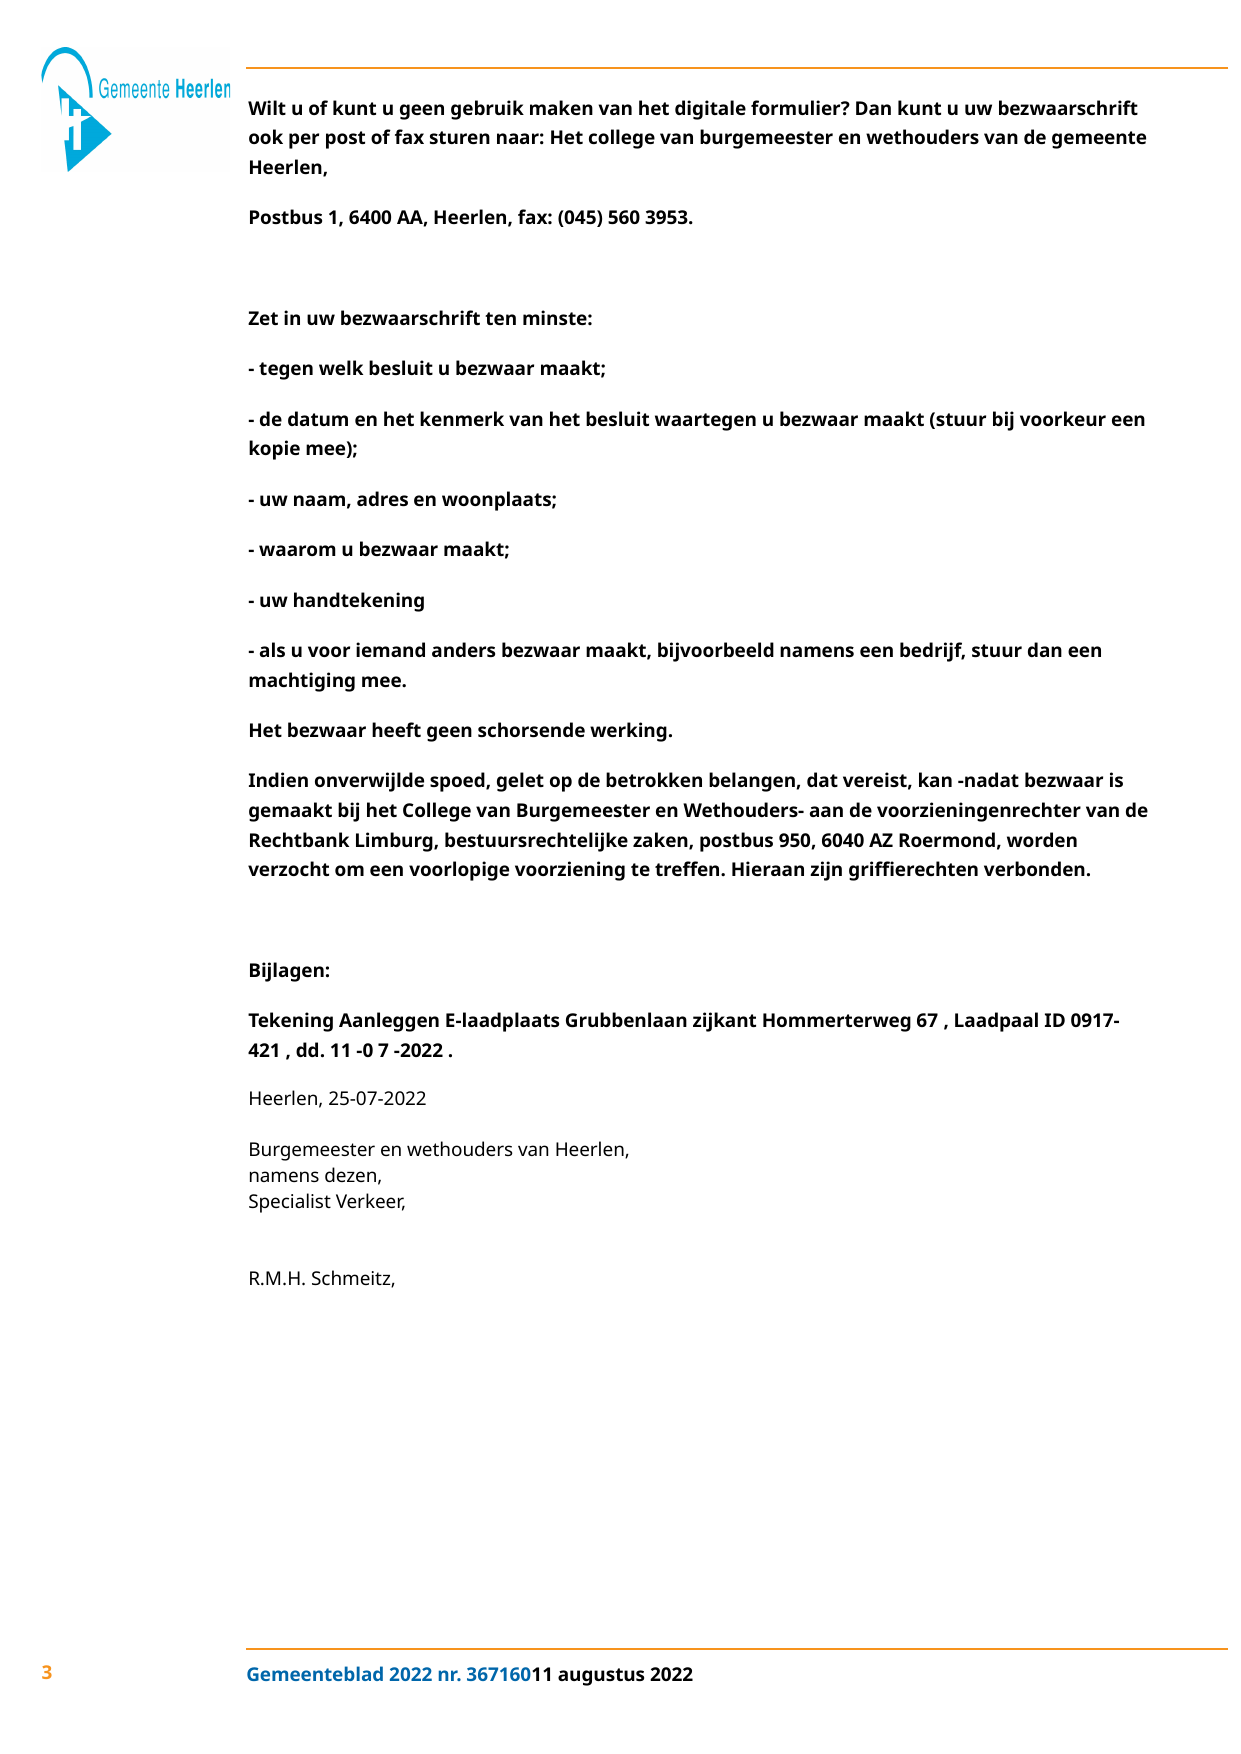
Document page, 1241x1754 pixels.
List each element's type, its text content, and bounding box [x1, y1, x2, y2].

text Burgemeester en wethouders van Heerlen, [248, 1137, 1152, 1162]
text Bijlagen: [248, 957, 1152, 983]
text - de datum en het kenmerk van het besluit waartegen u bezwaar maakt (stuur bij voorkeur een kopie mee); [248, 406, 1152, 461]
picture [41, 47, 231, 172]
text - als u voor iemand anders bezwaar maakt, bijvoorbeeld namens een bedrijf, stuur dan een machtiging mee. [248, 637, 1152, 693]
text Zet in uw bezwaarschrift ten minste: [248, 305, 1152, 331]
text Wilt u of kunt u geen gebruik maken van het digitale formulier? Dan kunt u uw bezwaarschrift ook per post of fax sturen naar: Het college van burgemeester en wethouders van de gemeente Heerlen, [248, 95, 1152, 180]
text R.M.H. Schmeitz, [248, 1265, 1152, 1291]
text Heerlen, 25-07-2022 [248, 1085, 1152, 1111]
text Postbus 1, 6400 AA, Heerlen, fax: (045) 560 3953. [248, 204, 1152, 230]
text - waarom u bezwaar maakt; [248, 536, 1152, 562]
text - tegen welk besluit u bezwaar maakt; [248, 356, 1152, 381]
text Specialist Verkeer, [248, 1188, 1152, 1214]
picture [41, 47, 59, 70]
text namens dezen, [248, 1162, 1152, 1188]
text - uw handtekening [248, 587, 1152, 613]
text Indien onverwijlde spoed, gelet op de betrokken belangen, dat vereist, kan -nadat bezwaar is gemaakt bij het College van Burgemeester en Wethouders- aan de voorzieningenrechter van de Rechtbank Limburg, bestuursrechtelijke zaken, postbus 950, 6040 AZ Roermond, worden verzocht om een voorlopige voorziening te treffen. Hieraan zijn griffierechten verbonden. [248, 768, 1152, 882]
text - uw naam, adres en woonplaats; [248, 486, 1152, 512]
text Tekening Aanleggen E-laadplaats Grubbenlaan zijkant Hommerterweg 67 , Laadpaal ID 0917-421 , dd. 11 -0 7 -2022 . [248, 1008, 1152, 1063]
text Het bezwaar heeft geen schorsende werking. [248, 717, 1152, 743]
